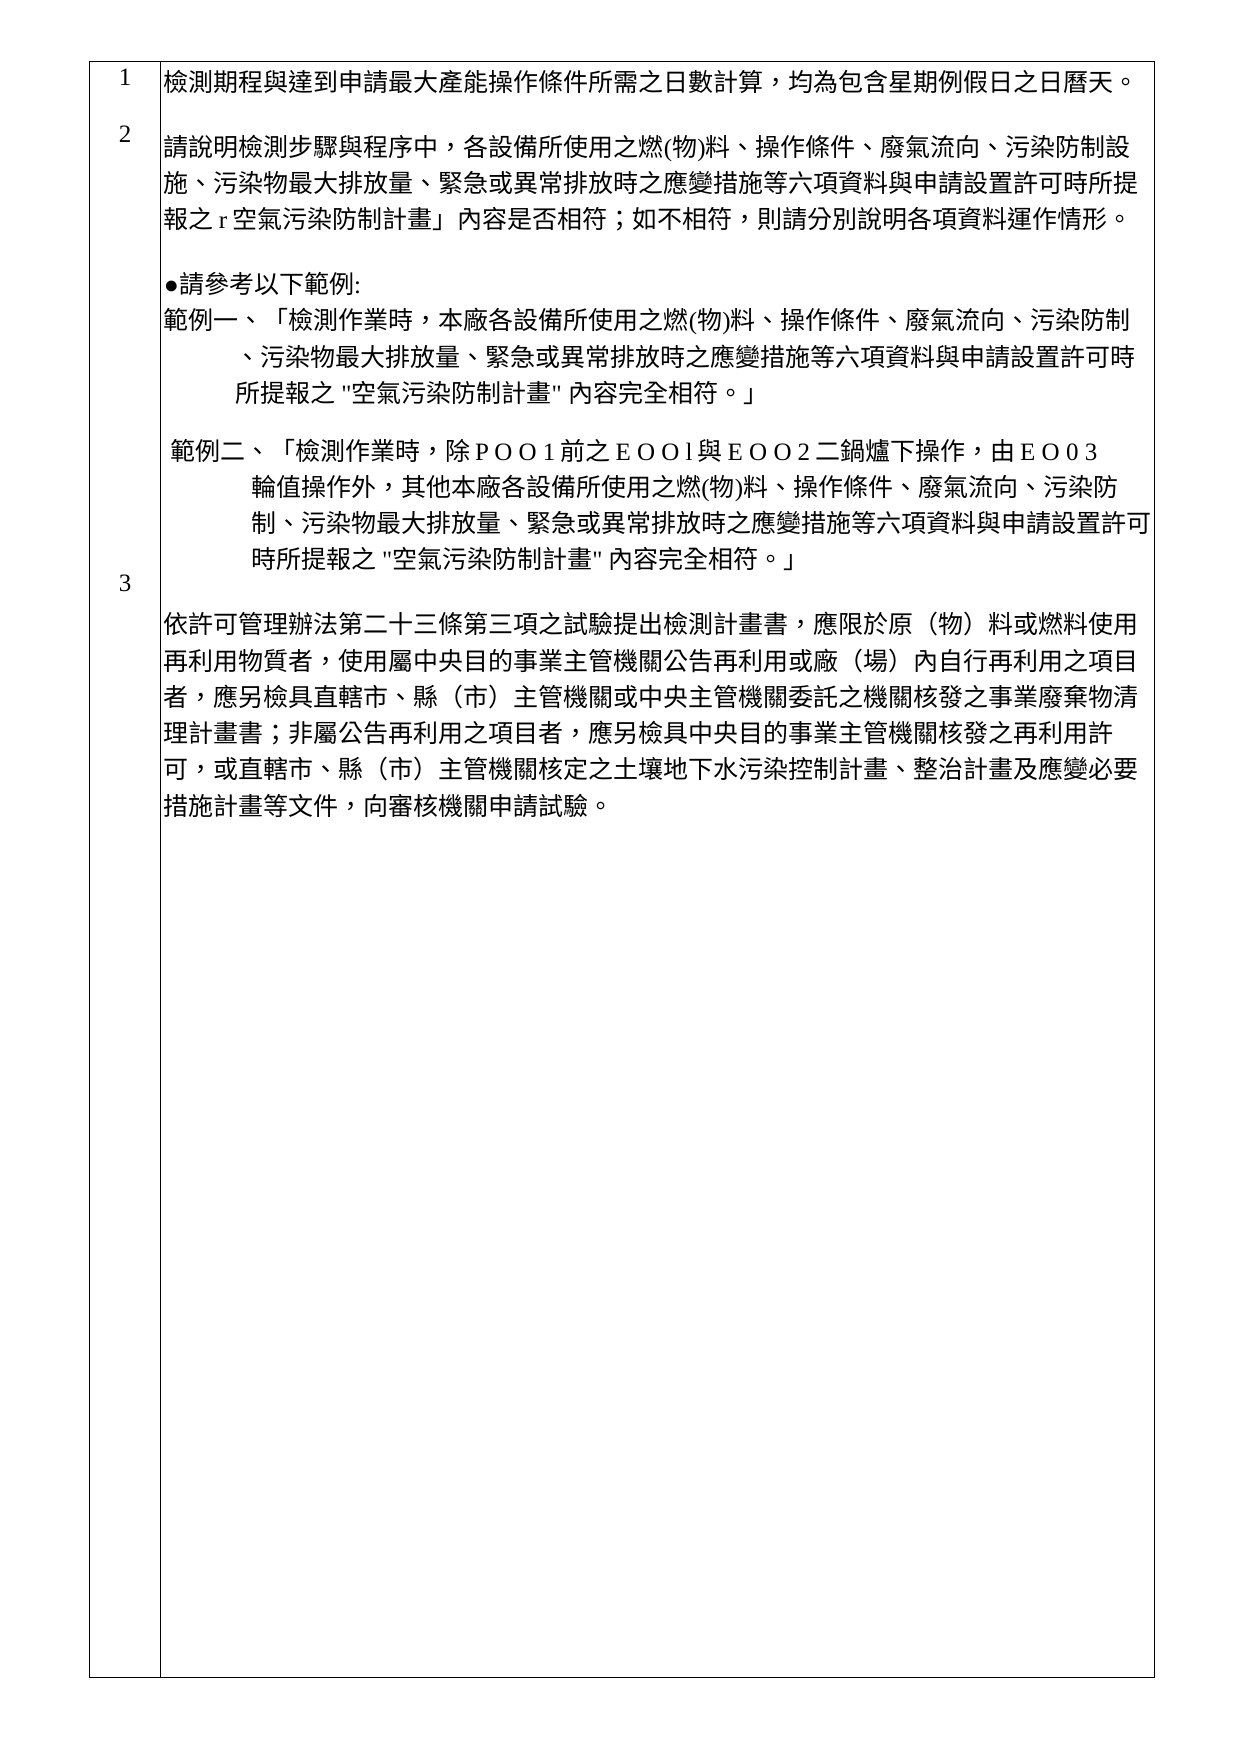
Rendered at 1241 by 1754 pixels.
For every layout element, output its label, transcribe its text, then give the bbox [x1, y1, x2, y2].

table_cell 檢測期程與達到申請最大產能操作條件所需之日數計算，均為包含星期例假日之日曆天。 請說明檢測步驟與程序中，各設備所使用之燃(物)料、操作條件、廢氣流向、污染防制設施、污染物最大排放量、緊急或異常排放時之應變措施等六項資料與申請設置許可時所提報之r空氣污染防制計畫」內容是否相符；如不相符，則請分別說明各項資料運作情形。 ●請參考以下範例: 範例一、「檢測作業時，本廠各設備所使用之燃(物)料、操作條件、廢氣流向、污染防制 、污染物最大排放量、緊急或異常排放時之應變措施等六項資料與申請設置許可時所提報之 "空氣污染防制計畫" 內容完全相符。」 範例二、「檢測作業時，除P O O 1前之E O O l與E O O 2二鍋爐下操作，由E O 0 3 輪值操作外，其他本廠各設備所使用之燃(物)料、操作條件、廢氣流向、污染防制、污染物最大排放量、緊急或異常排放時之應變措施等六項資料與申請設置許可時所提報之 "空氣污染防制計畫" 內容完全相符。」 依許可管理辦法第二十三條第三項之試驗提出檢測計畫書，應限於原（物）料或燃料使用再利用物質者，使用屬中央目的事業主管機關公告再利用或廠（場）內自行再利用之項目者，應另檢具直轄市、縣（市）主管機關或中央主管機關委託之機關核發之事業廢棄物清理計畫書；非屬公告再利用之項目者，應另檢具中央目的事業主管機關核發之再利用許可，或直轄市、縣（市）主管機關核定之土壤地下水污染控制計畫、整治計畫及應變必要措施計畫等文件，向審核機關申請試驗。 [161, 62, 1154, 1677]
table_cell 1 2 3 [90, 62, 160, 1677]
